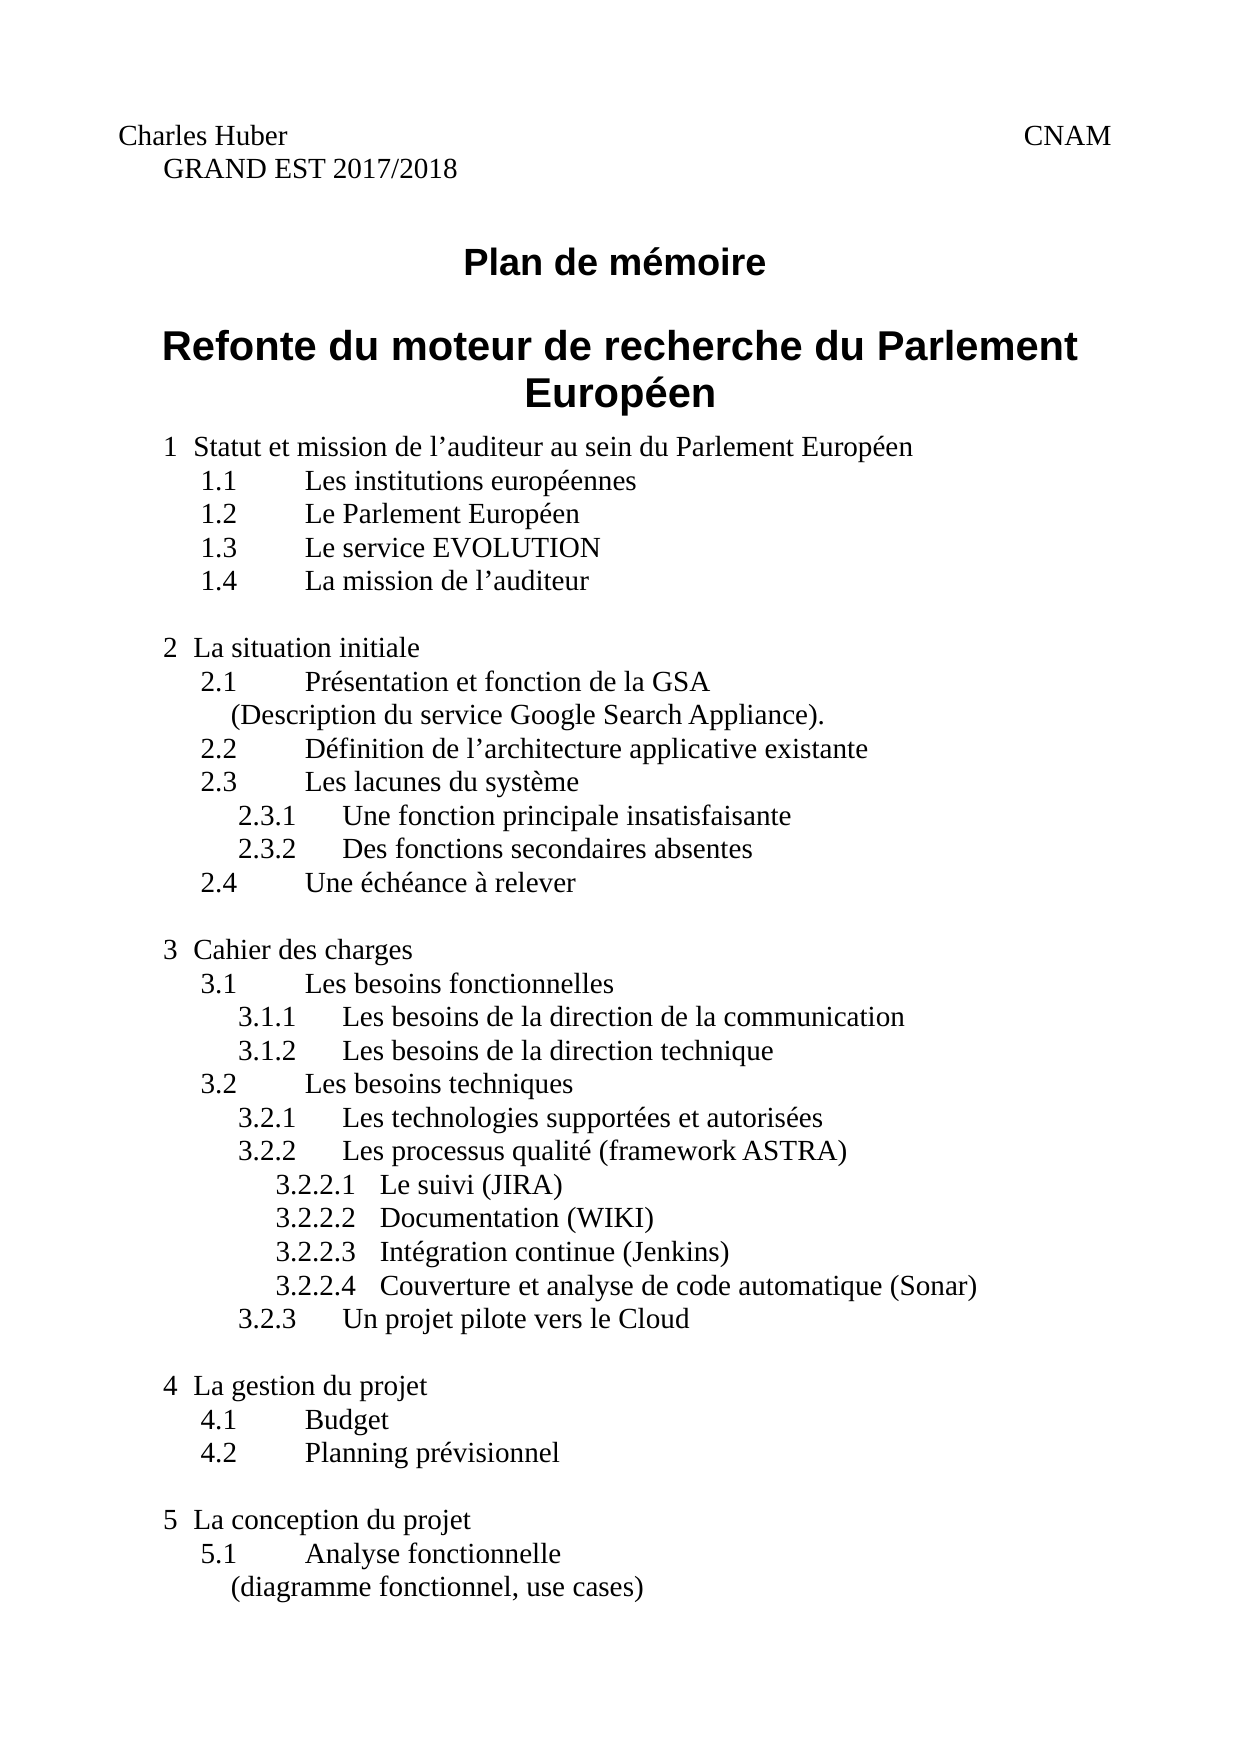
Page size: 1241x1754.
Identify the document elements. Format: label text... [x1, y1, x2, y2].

subtitle Les besoins de la direction technique [231, 1033, 1122, 1066]
subtitle Présentation et fonction de la GSA [193, 664, 1122, 697]
subtitle Le suivi (JIRA) [268, 1167, 1122, 1201]
subtitle La mission de l’auditeur [193, 563, 1122, 597]
subtitle Cahier des charges [156, 932, 1122, 966]
subtitle Les processus qualité (framework ASTRA) [231, 1133, 1122, 1167]
subtitle Le service EVOLUTION [193, 530, 1122, 563]
subtitle Définition de l’architecture applicative existante [193, 731, 1122, 764]
subtitle La situation initiale [156, 630, 1122, 664]
subtitle Les institutions européennes [193, 463, 1122, 496]
subtitle Les lacunes du système [193, 764, 1122, 798]
subtitle Intégration continue (Jenkins) [268, 1234, 1122, 1268]
subtitle Un projet pilote vers le Cloud [231, 1301, 1122, 1335]
subtitle Les besoins de la direction de la communication [231, 999, 1122, 1033]
subtitle Des fonctions secondaires absentes [231, 832, 1122, 865]
subtitle Le Parlement Européen [193, 496, 1122, 530]
subtitle La conception du projet [156, 1502, 1122, 1536]
subtitle Documentation (WIKI) [268, 1201, 1122, 1234]
subtitle Une fonction principale insatisfaisante [231, 798, 1122, 832]
subtitle Les besoins techniques [193, 1066, 1122, 1100]
subtitle (Description du service Google Search Appliance). [193, 697, 1122, 731]
subtitle (diagramme fonctionnel, use cases) [193, 1569, 1122, 1603]
subtitle Les technologies supportées et autorisées [231, 1100, 1122, 1133]
subtitle Les besoins fonctionnelles [193, 966, 1122, 999]
subtitle Une échéance à relever [193, 865, 1122, 899]
subtitle Statut et mission de l’auditeur au sein du Parlement Européen [156, 429, 1122, 463]
title Refonte du moteur de recherche du Parlement Européen [118, 321, 1122, 417]
subtitle Couverture et analyse de code automatique (Sonar) [268, 1268, 1122, 1301]
subtitle Planning prévisionnel [193, 1435, 1122, 1469]
subtitle Analyse fonctionnelle [193, 1536, 1122, 1569]
subtitle Budget [193, 1402, 1122, 1435]
subtitle La gestion du projet [156, 1368, 1122, 1402]
subtitle Plan de mémoire [118, 240, 1122, 283]
